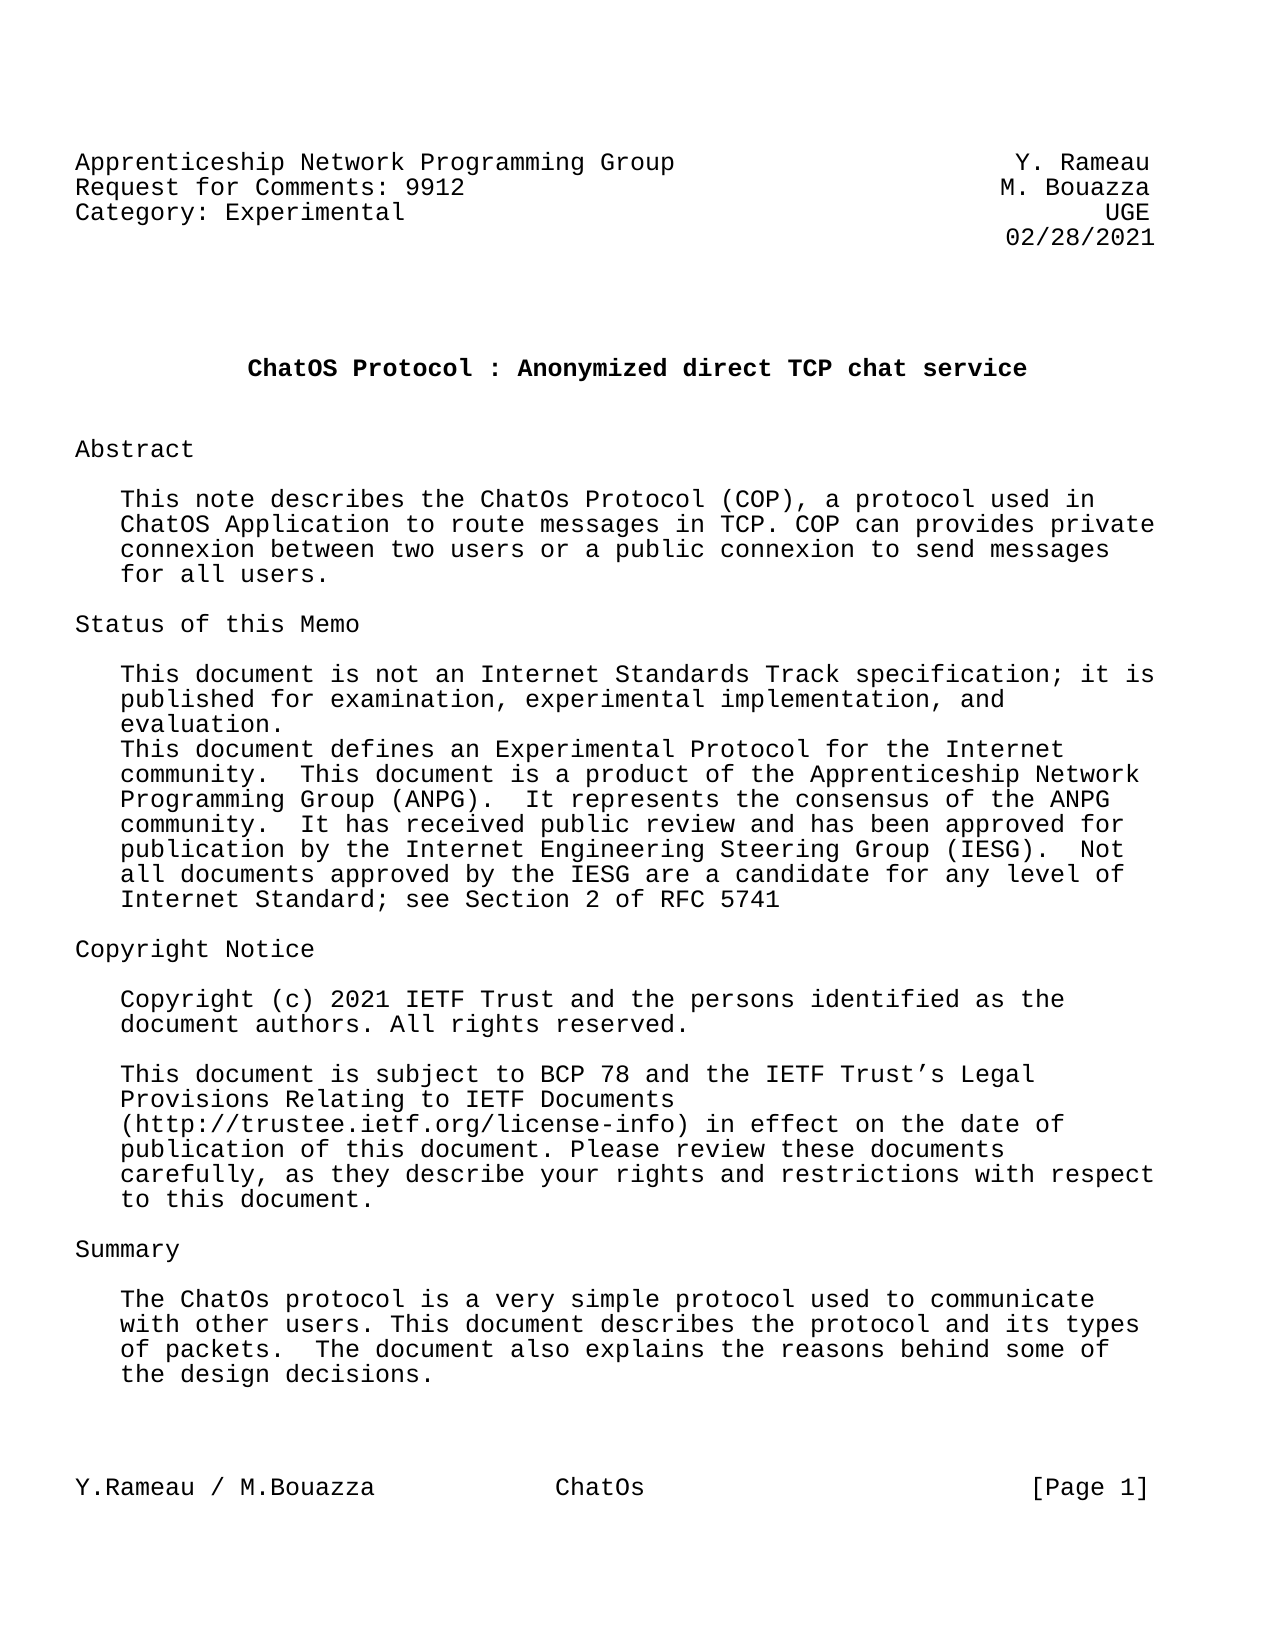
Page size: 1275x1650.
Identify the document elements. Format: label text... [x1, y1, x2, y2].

text Copyright Notice [75, 938, 1155, 963]
text evaluation. [120, 713, 1155, 738]
text publication by the Internet Engineering Steering Group (IESG). Not [120, 838, 1155, 863]
text community. This document is a product of the Apprenticeship Network Programming Group (ANPG). It represents the consensus of the ANPG [120, 763, 1155, 813]
text Internet Standard; see Section 2 of RFC 5741 [120, 888, 1155, 913]
text The ChatOs protocol is a very simple protocol used to communicate with other users. This document describes the protocol and its types of packets. The document also explains the reasons behind some of the design decisions. [120, 1288, 1155, 1388]
text This document is not an Internet Standards Track specification; it is [120, 663, 1155, 688]
text Summary [75, 1238, 1155, 1263]
text Copyright (c) 2021 IETF Trust and the persons identified as the document authors. All rights reserved. [120, 988, 1155, 1038]
text This document defines an Experimental Protocol for the Internet [120, 738, 1155, 763]
text This note describes the ChatOs Protocol (COP), a protocol used in ChatOS Application to route messages in TCP. COP can provides private connexion between two users or a public connexion to send messages for all users. [120, 488, 1155, 588]
title ChatOS Protocol : Anonymized direct TCP chat service [120, 328, 1155, 382]
text This document is subject to BCP 78 and the IETF Trust’s Legal Provisions Relating to IETF Documents (http://trustee.ietf.org/license-info) in effect on the date of publication of this document. Please review these documents carefully, as they describe your rights and restrictions with respect to this document. [120, 1063, 1155, 1213]
text published for examination, experimental implementation, and [120, 688, 1155, 713]
text Status of this Memo [75, 613, 1155, 638]
text all documents approved by the IESG are a candidate for any level of [120, 863, 1155, 888]
text community. It has received public review and has been approved for [120, 813, 1155, 838]
text Abstract [75, 438, 1155, 463]
